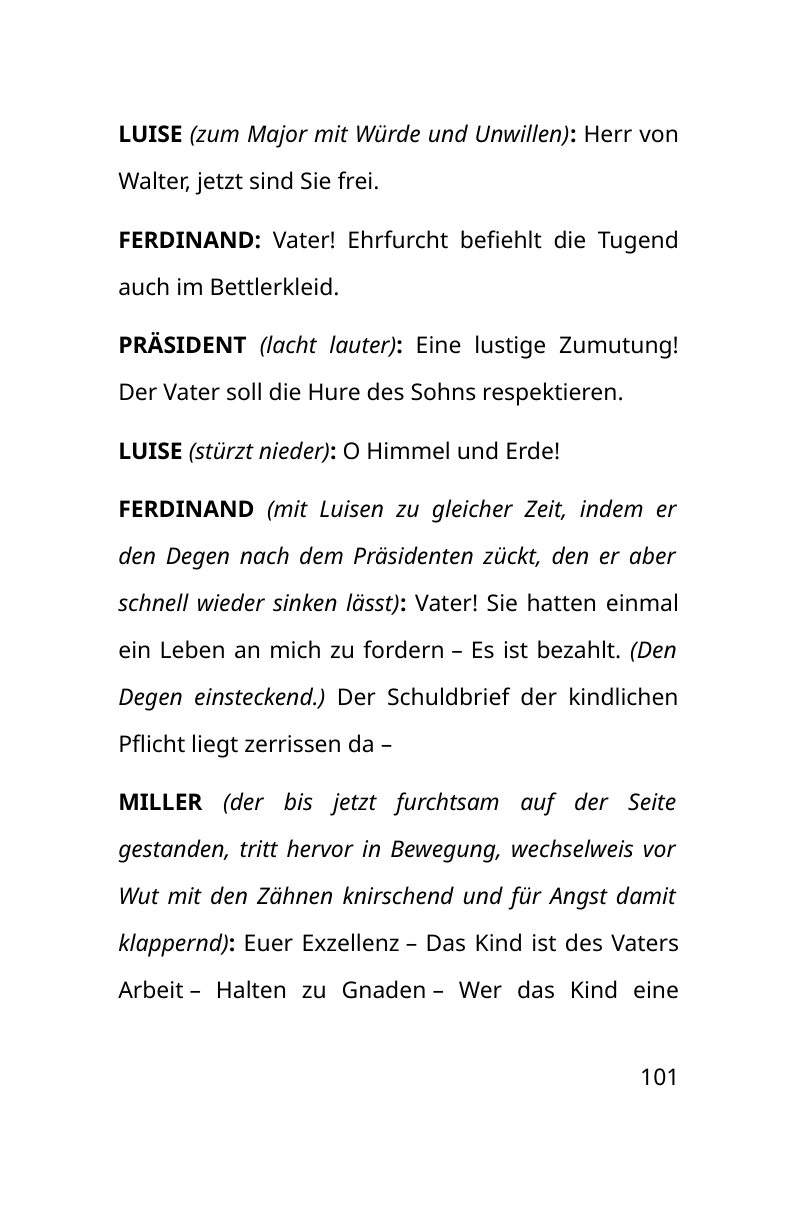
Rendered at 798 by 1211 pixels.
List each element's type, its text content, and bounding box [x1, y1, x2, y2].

text MILLER (der bis jetzt furchtsam auf der Seite gestanden, tritt hervor in Bewegung, wechselweis vor Wut mit den Zähnen knirschend und für Angst damit klappernd): Euer Exzellenz – Das Kind ist des Vaters Arbeit – Halten zu Gnaden – Wer das Kind eine [118, 786, 679, 1005]
text PRÄSIDENT (lacht lauter): Eine lustige Zumutung! Der Vater soll die Hure des Sohns respektieren. [118, 329, 679, 407]
text LUISE (stürzt nieder): O Himmel und Erde! [118, 435, 679, 466]
text FERDINAND (mit Luisen zu gleicher Zeit, indem er den Degen nach dem Präsidenten zückt, den er aber schnell wieder sinken lässt): Vater! Sie hatten einmal ein Leben an mich zu fordern – Es ist bezahlt. (Den Degen einsteckend.) Der Schuldbrief der kindlichen Pflicht liegt zerrissen da – [118, 493, 679, 759]
text FERDINAND: Vater! Ehrfurcht befiehlt die Tugend auch im Bettlerkleid. [118, 224, 679, 302]
text LUISE (zum Major mit Würde und Unwillen): Herr von Walter, jetzt sind Sie frei. [118, 118, 679, 196]
